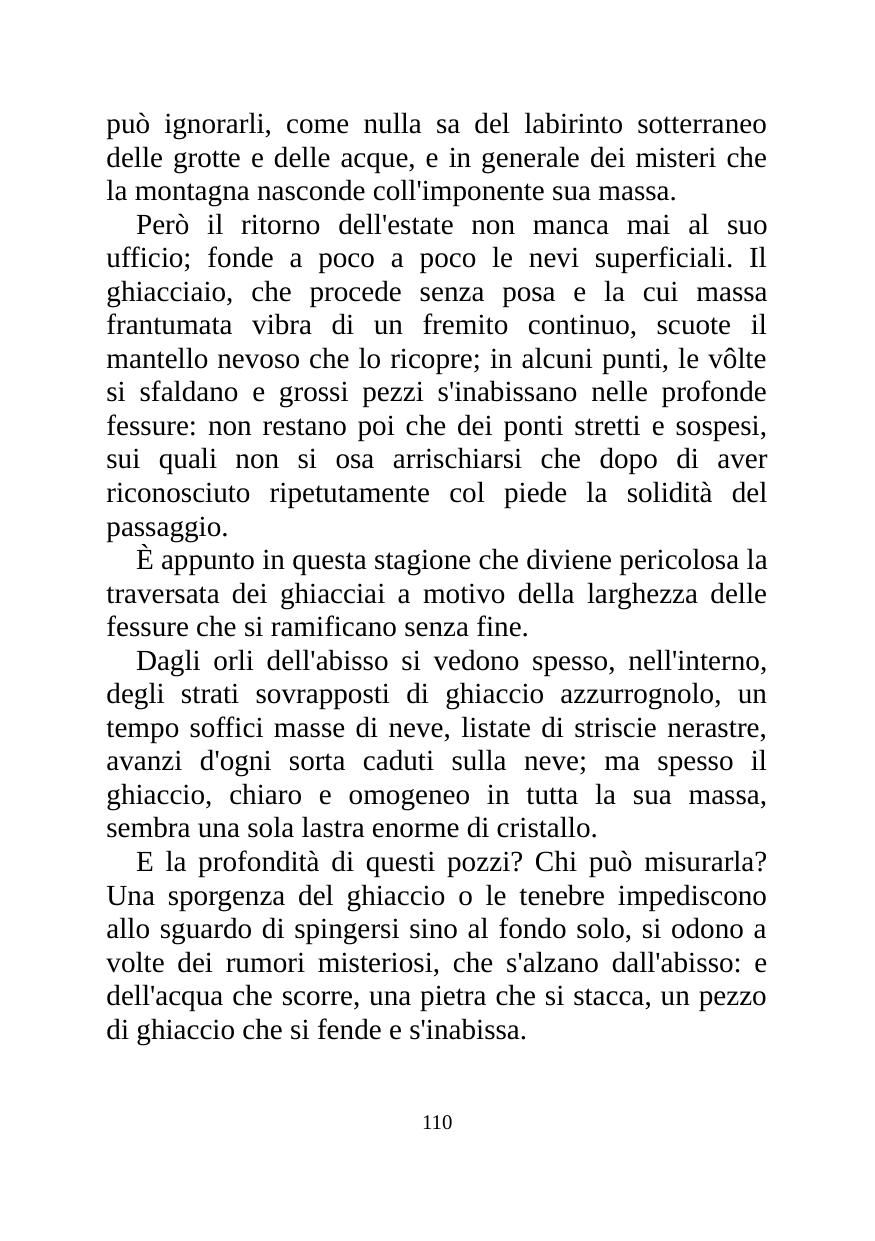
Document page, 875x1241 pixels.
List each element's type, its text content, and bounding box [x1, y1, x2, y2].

text E la profondità di questi pozzi? Chi può misurarla? Una sporgenza del ghiaccio o le tenebre impediscono allo sguardo di spingersi sino al fondo solo, si odono a volte dei rumori misteriosi, che s'alzano dall'abisso: e dell'acqua che scorre, una pietra che si stacca, un pezzo di ghiaccio che si fende e s'inabissa. [106, 844, 768, 1045]
text Però il ritorno dell'estate non manca mai al suo ufficio; fonde a poco a poco le nevi superficiali. Il ghiacciaio, che procede senza posa e la cui massa frantumata vibra di un fremito continuo, scuote il mantello nevoso che lo ricopre; in alcuni punti, le vôlte si sfaldano e grossi pezzi s'inabissano nelle profonde fessure: non restano poi che dei ponti stretti e sospesi, sui quali non si osa arrischiarsi che dopo di aver riconosciuto ripetutamente col piede la solidità del passaggio. [106, 207, 768, 542]
text È appunto in questa stagione che diviene pericolosa la traversata dei ghiacciai a motivo della larghezza delle fessure che si ramificano senza fine. [106, 542, 768, 643]
text può ignorarli, come nulla sa del labirinto sotterraneo delle grotte e delle acque, e in generale dei misteri che la montagna nasconde coll'imponente sua massa. [106, 106, 768, 207]
text Dagli orli dell'abisso si vedono spesso, nell'interno, degli strati sovrapposti di ghiaccio azzurrognolo, un tempo soffici masse di neve, listate di striscie nerastre, avanzi d'ogni sorta caduti sulla neve; ma spesso il ghiaccio, chiaro e omogeneo in tutta la sua massa, sembra una sola lastra enorme di cristallo. [106, 643, 768, 844]
